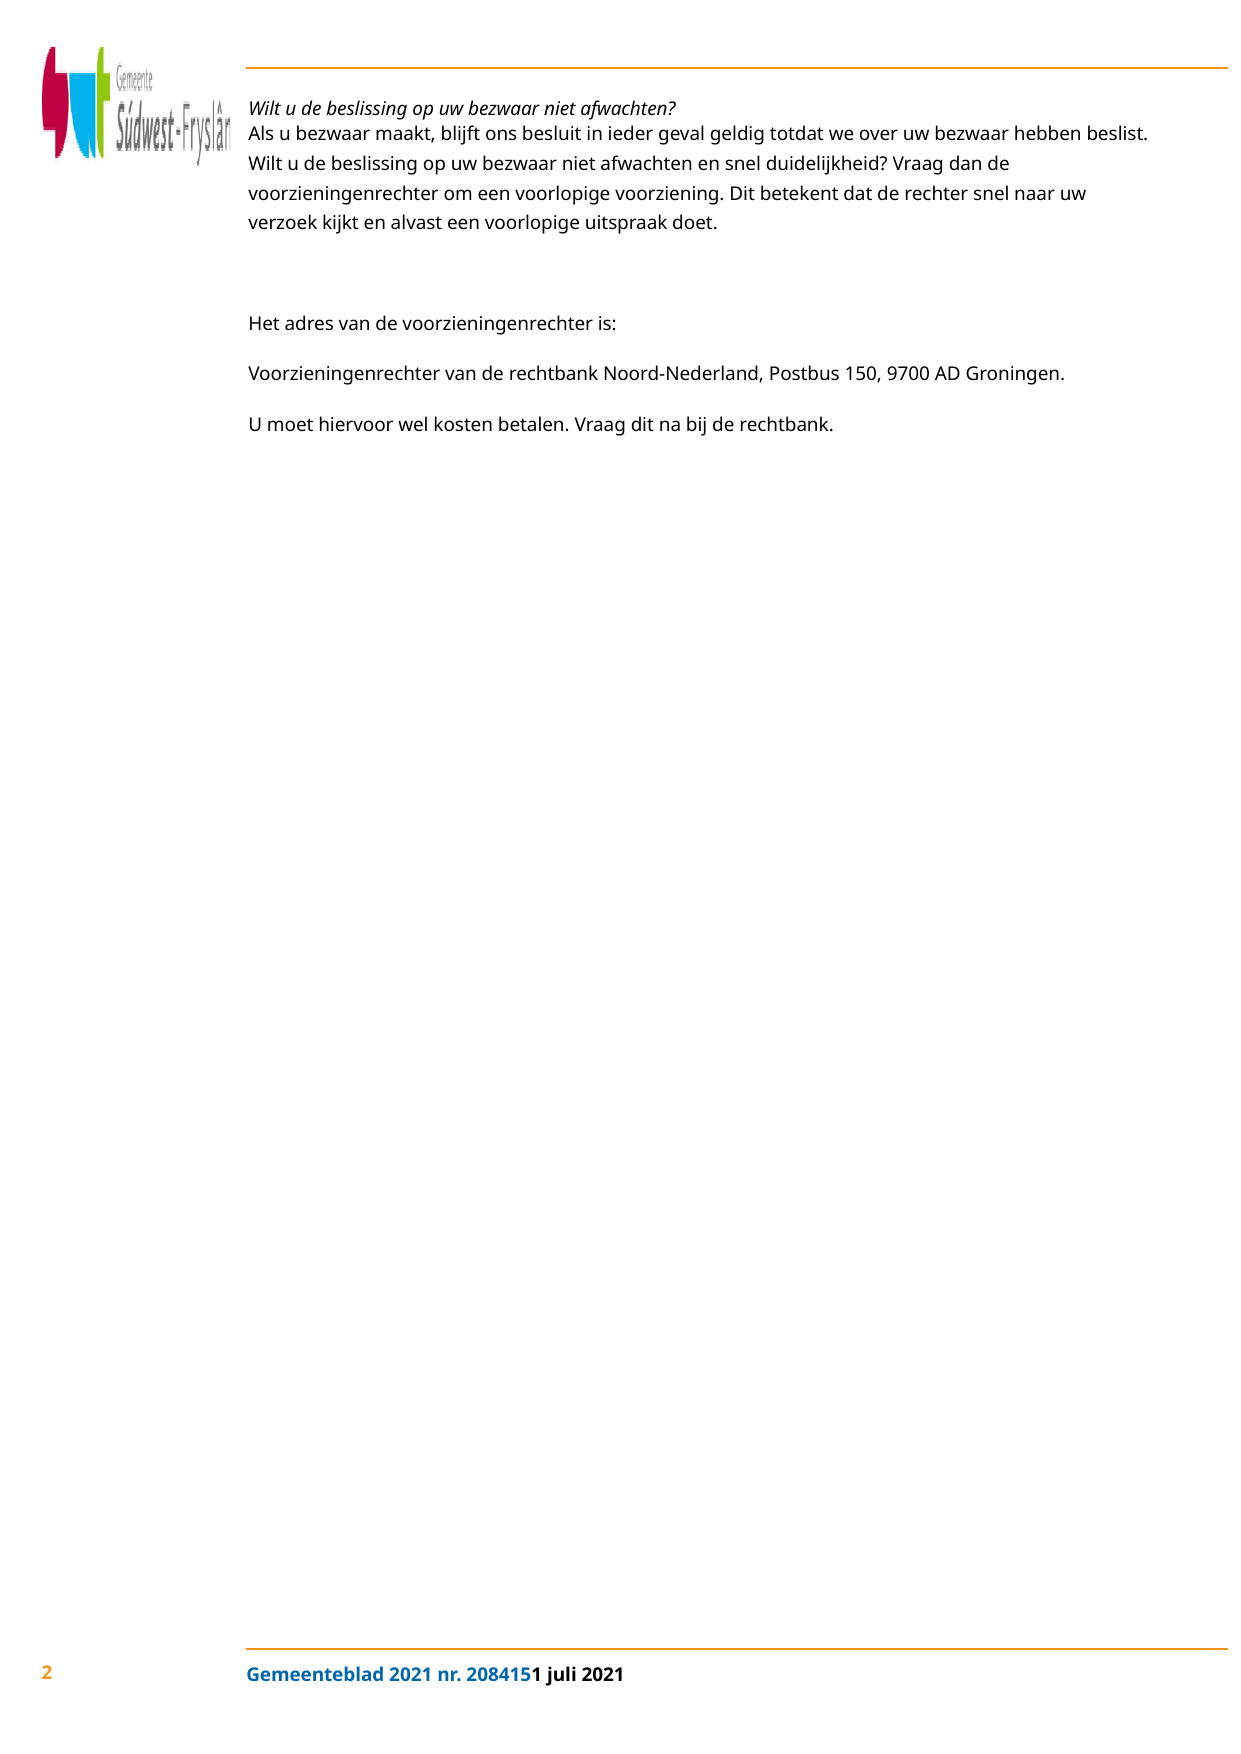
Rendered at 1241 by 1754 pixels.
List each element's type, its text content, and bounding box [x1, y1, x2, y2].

text Voorzieningenrechter van de rechtbank Noord-Nederland, Postbus 150, 9700 AD Groningen. [248, 361, 1152, 386]
text U moet hiervoor wel kosten betalen. Vraag dit na bij de rechtbank. [248, 411, 1152, 437]
text Als u bezwaar maakt, blijft ons besluit in ieder geval geldig totdat we over uw bezwaar hebben beslist. Wilt u de beslissing op uw bezwaar niet afwachten en snel duidelijkheid? Vraag dan de voorzieningenrechter om een voorlopige voorziening. Dit betekent dat de rechter snel naar uw verzoek kijkt en alvast een voorlopige uitspraak doet. [248, 121, 1152, 235]
picture [41, 47, 231, 172]
text Het adres van de voorzieningenrechter is: [248, 310, 1152, 336]
text Wilt u de beslissing op uw bezwaar niet afwachten? [248, 95, 1152, 121]
